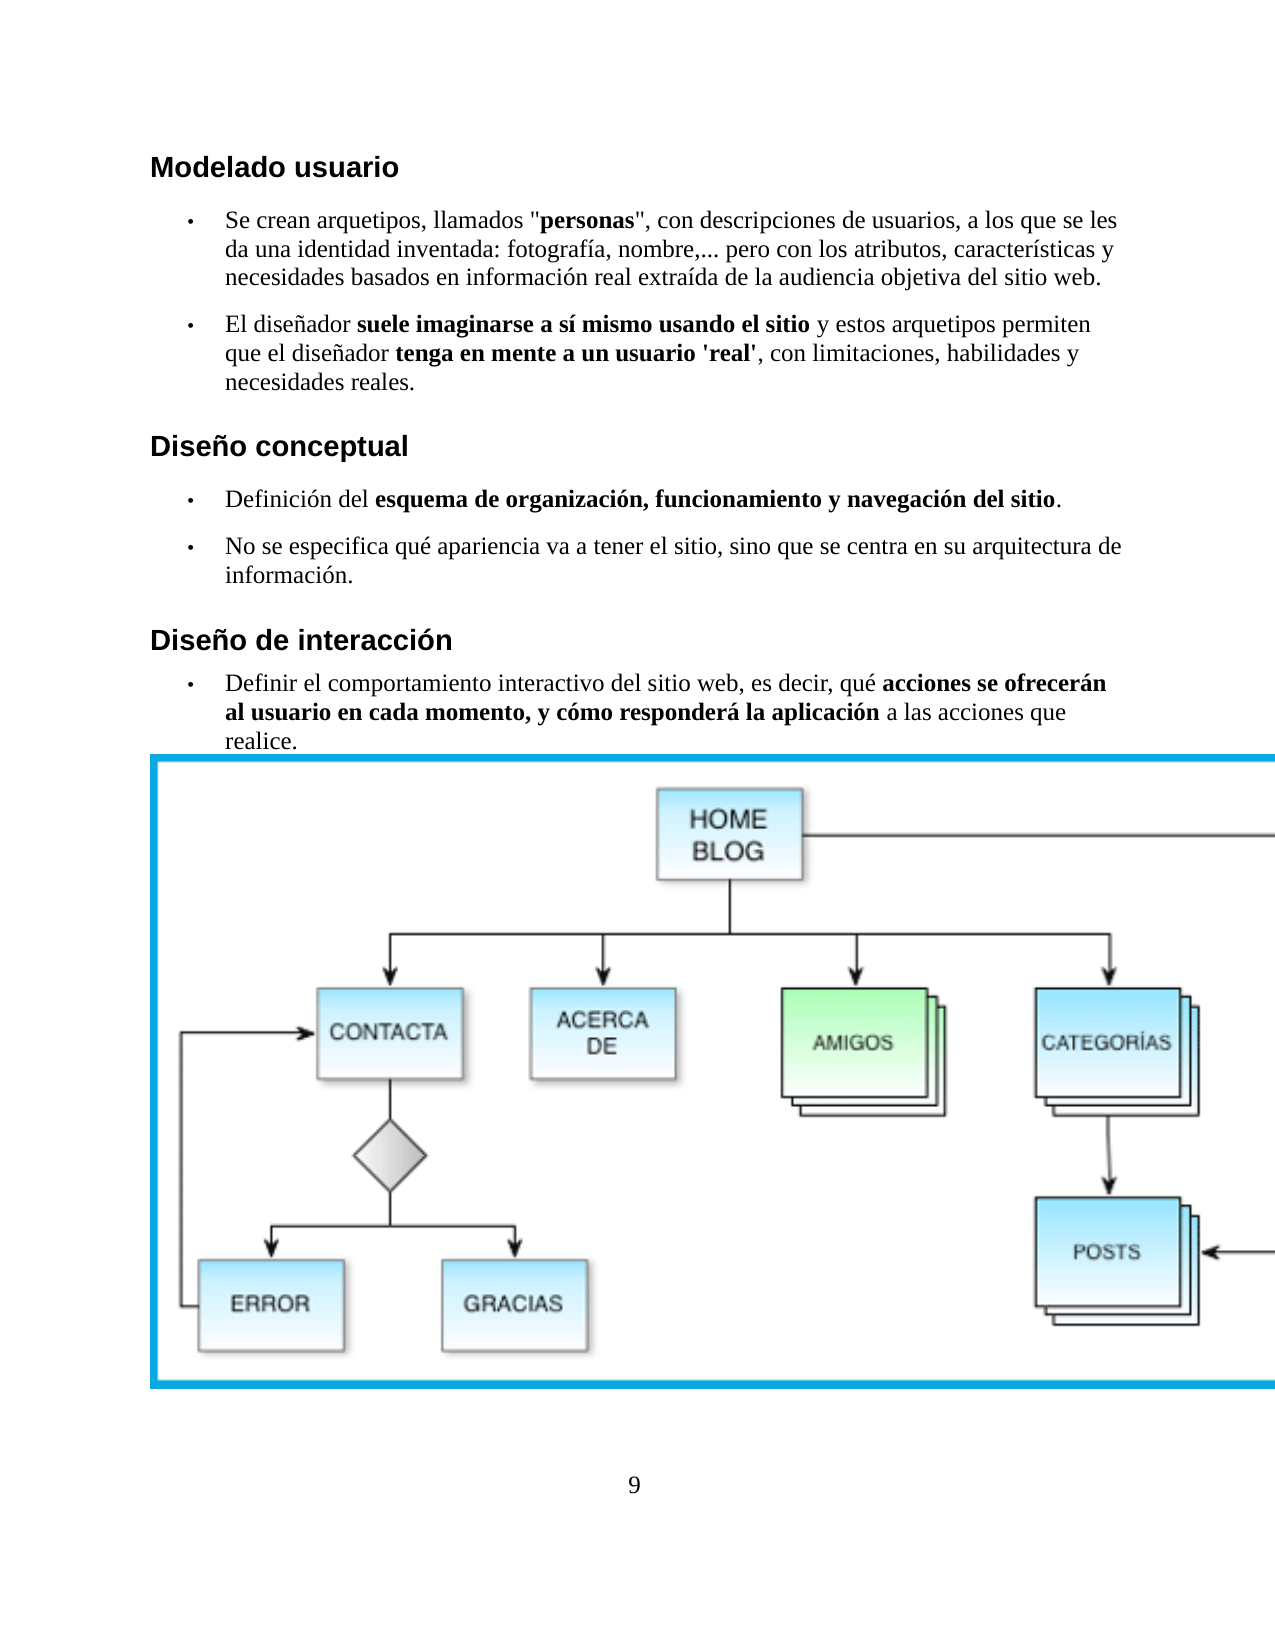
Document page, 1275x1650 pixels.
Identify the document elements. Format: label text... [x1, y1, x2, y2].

picture [158, 762, 1275, 1380]
list Se crean arquetipos, llamados "personas", con descripciones de usuarios, a los que se les da una identidad inventada: fotografía, nombre,... pero con los atributos, características y necesidades basados en información real extraída de la audiencia objetiva del sitio web. [187, 205, 1125, 291]
list Definición del esquema de organización, funcionamiento y navegación del sitio. [187, 484, 1125, 513]
subtitle Diseño conceptual [150, 429, 1125, 463]
list El diseñador suele imaginarse a sí mismo usando el sitio y estos arquetipos permiten que el diseñador tenga en mente a un usuario 'real', con limitaciones, habilidades y necesidades reales. [187, 309, 1125, 395]
list No se especifica qué apariencia va a tener el sitio, sino que se centra en su arquitectura de información. [187, 531, 1125, 588]
subtitle Diseño de interacción [150, 622, 1125, 656]
subtitle Modelado usuario [150, 150, 1125, 183]
list Definir el comportamiento interactivo del sitio web, es decir, qué acciones se ofrecerán al usuario en cada momento, y cómo responderá la aplicación a las acciones que realice. [187, 668, 1125, 754]
